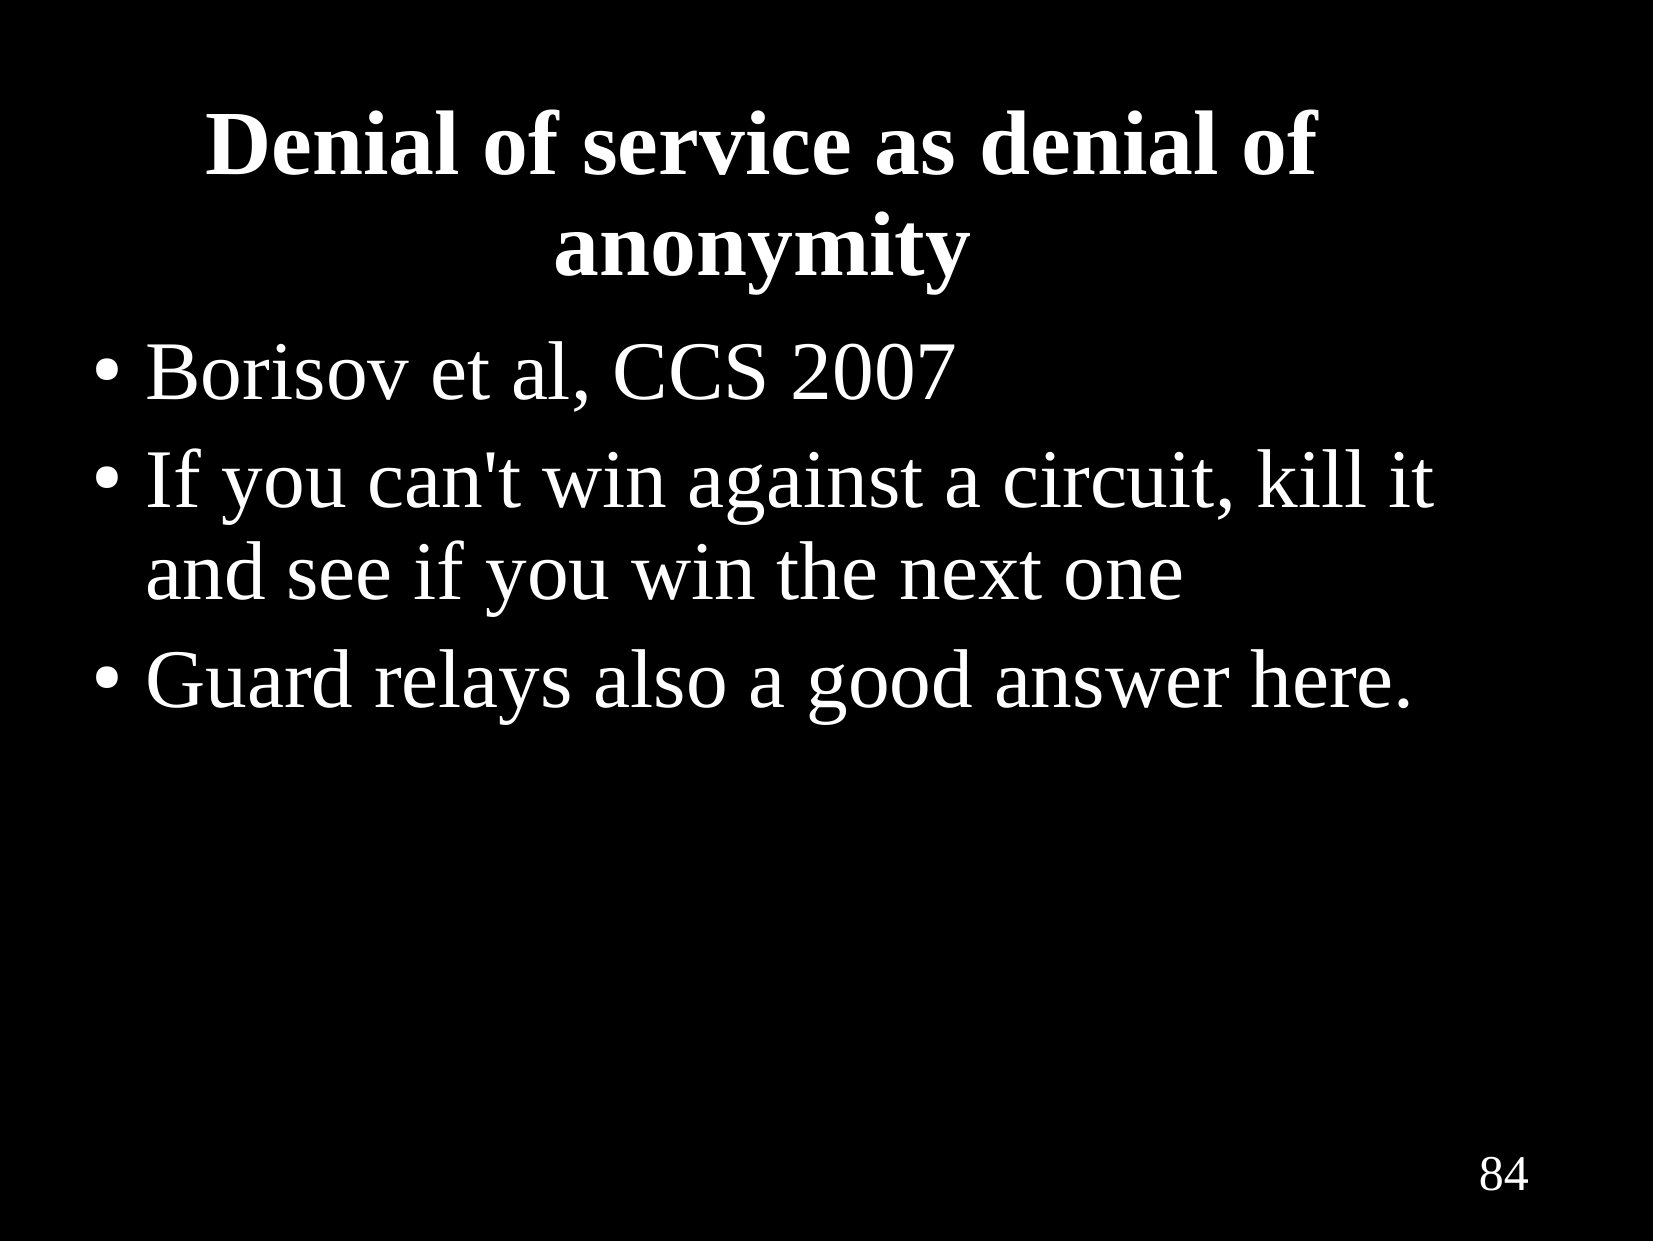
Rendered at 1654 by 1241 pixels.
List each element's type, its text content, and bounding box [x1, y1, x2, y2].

list Borisov et al, CCS 2007 If you can't win against a circuit, kill it and see if you win the next one Guard relays also a good answer here. [74, 325, 1539, 1123]
title Denial of service as denial of anonymity [112, 92, 1413, 296]
